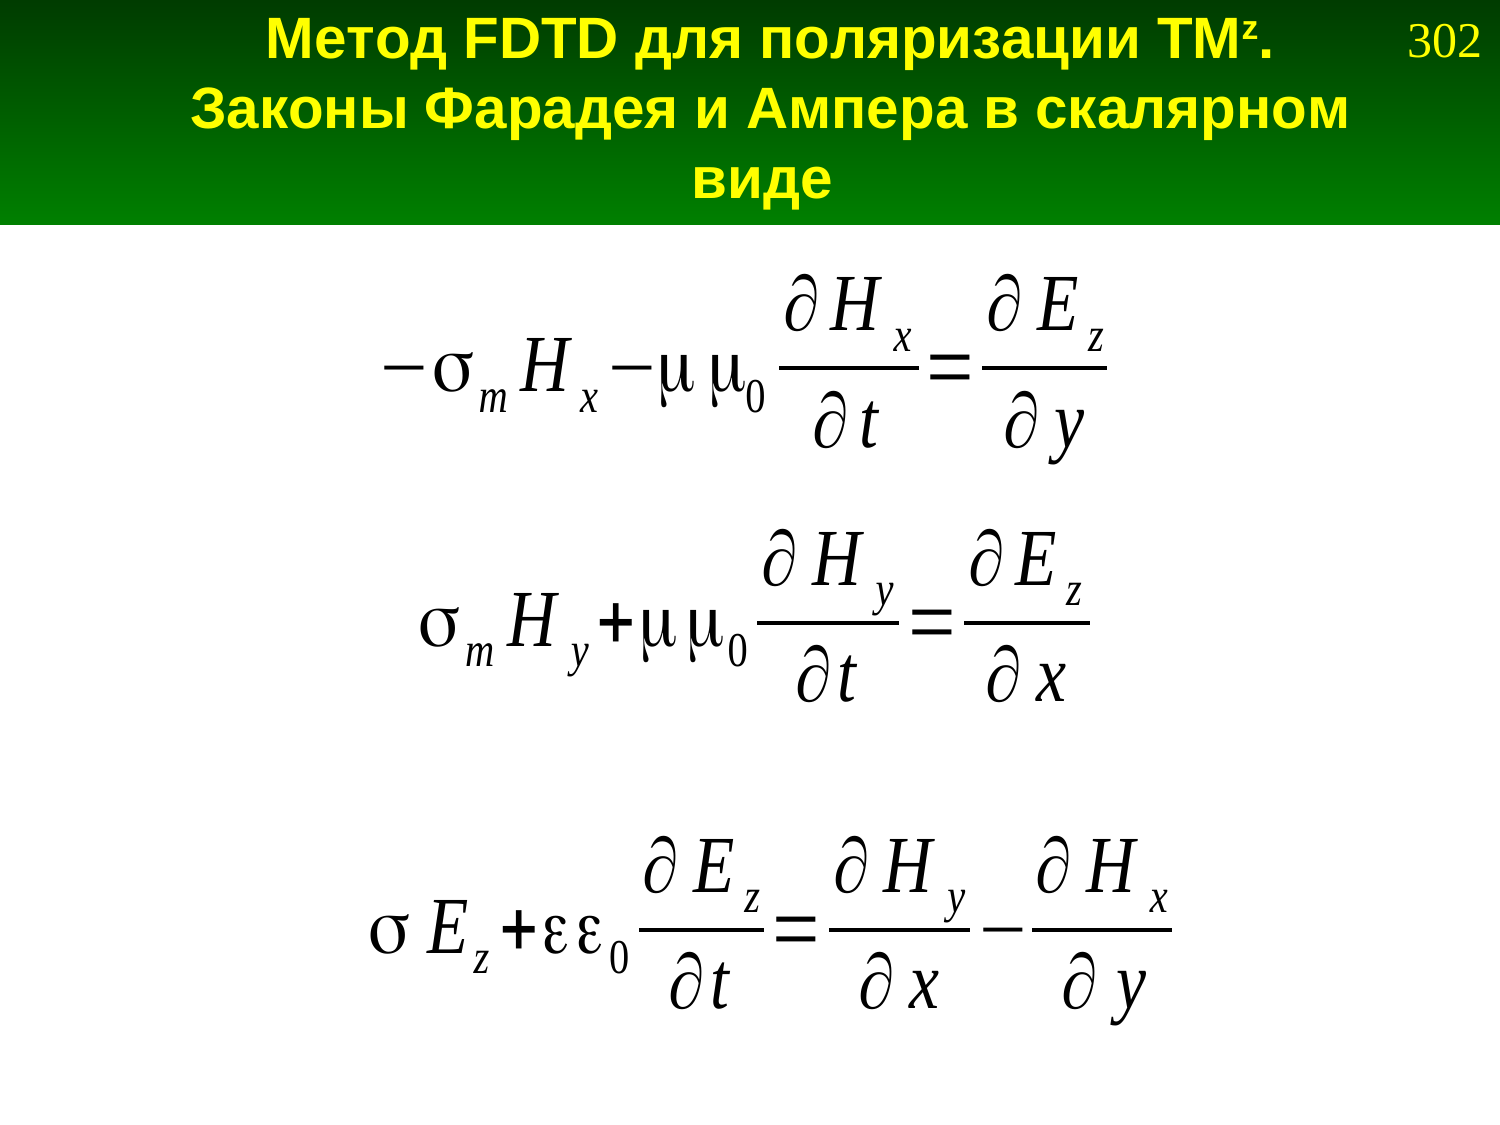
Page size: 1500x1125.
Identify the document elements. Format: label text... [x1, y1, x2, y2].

title Метод FDTD для поляризации TMz. Законы Фарадея и Ампера в скалярном виде [100, 0, 1441, 219]
chart [401, 514, 1108, 721]
chart [360, 259, 1128, 467]
chart [351, 821, 1193, 1028]
